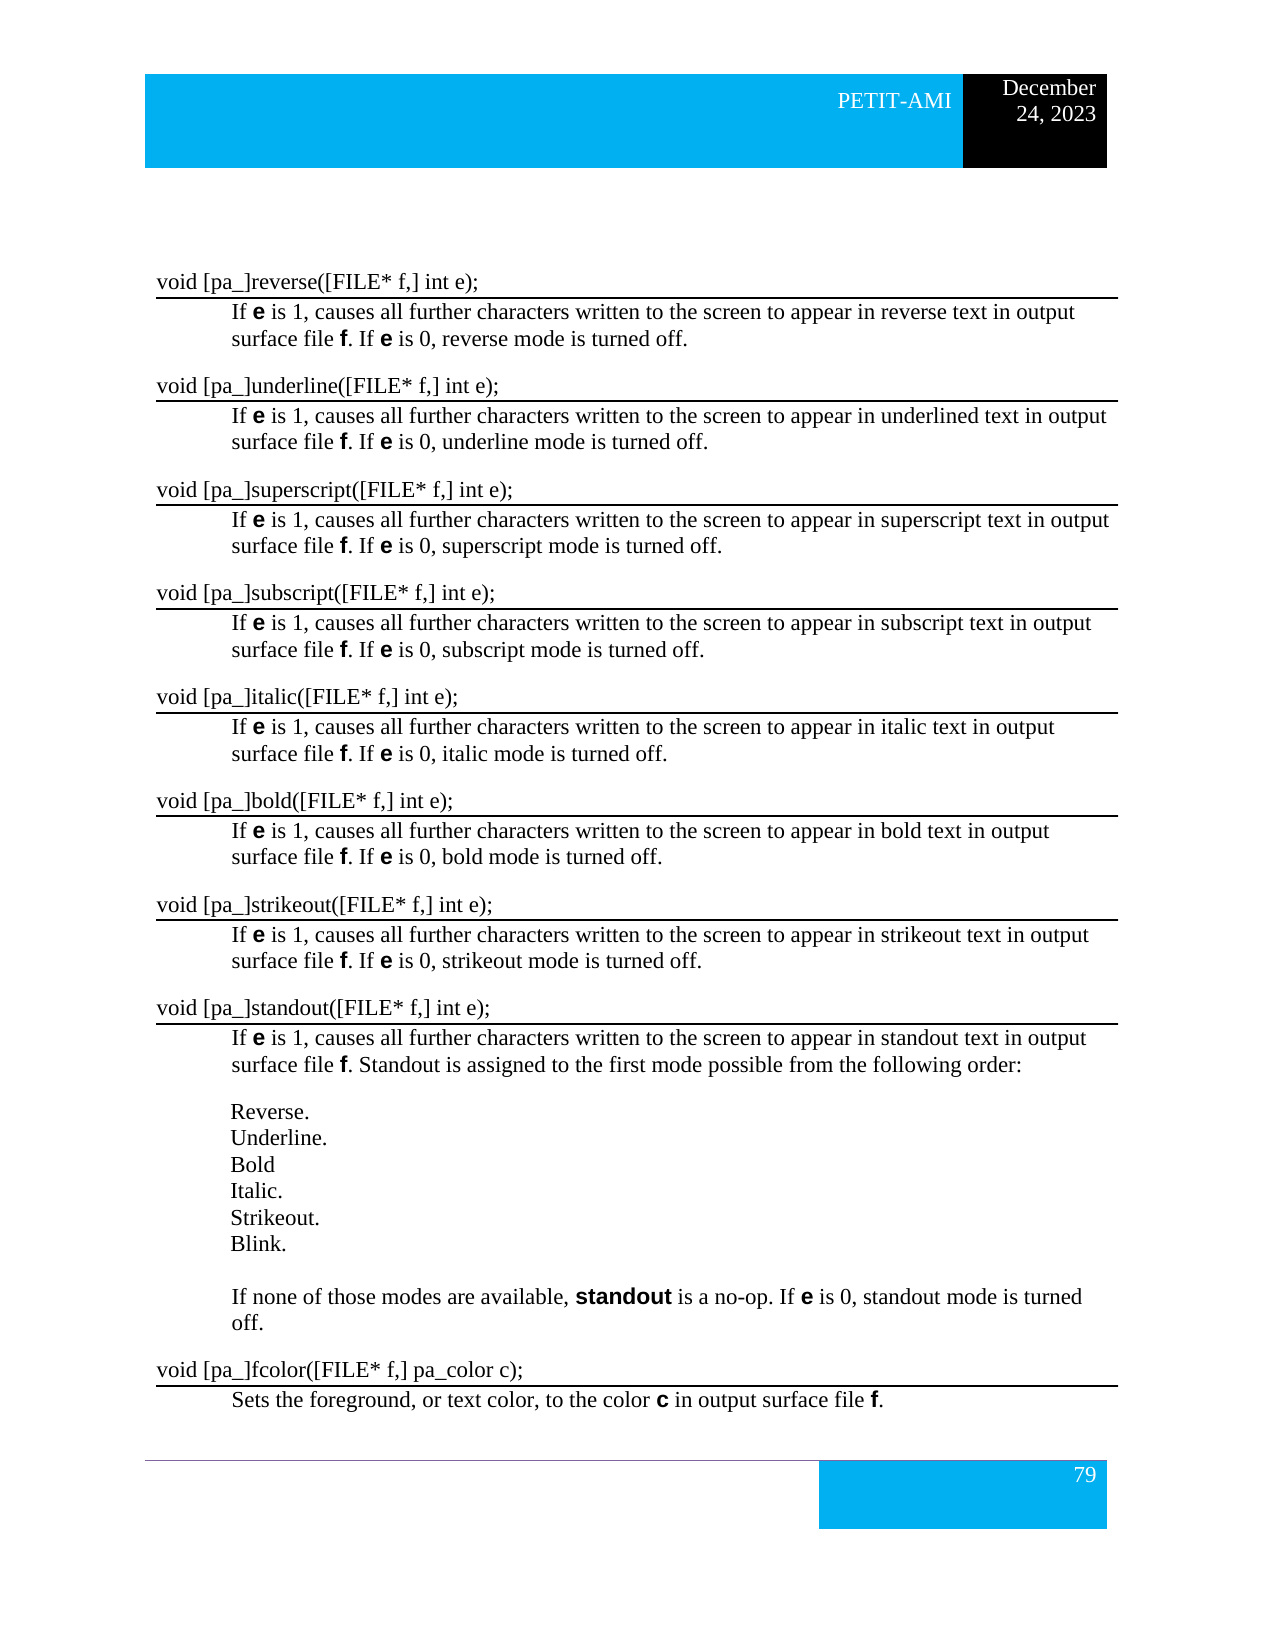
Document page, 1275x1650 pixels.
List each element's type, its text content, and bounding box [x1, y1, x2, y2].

text If none of those modes are available, standout is a no-op. If e is 0, standout mode is turned off. [231, 1283, 1118, 1335]
text void [pa_]standout([FILE* f,] int e); [156, 994, 1118, 1023]
text void [pa_]underline([FILE* f,] int e); [156, 372, 1118, 400]
text Strikeout. [230, 1203, 1118, 1230]
text If e is 1, causes all further characters written to the screen to appear in superscript text in output surface file f. If e is 0, superscript mode is turned off. [231, 506, 1118, 558]
text Reverse. [230, 1098, 1118, 1124]
text void [pa_]strikeout([FILE* f,] int e); [156, 891, 1118, 919]
text Italic. [230, 1177, 1118, 1203]
text Underline. [230, 1124, 1118, 1151]
text void [pa_]bold([FILE* f,] int e); [156, 787, 1118, 815]
text void [pa_]fcolor([FILE* f,] pa_color c); [156, 1356, 1118, 1385]
text If e is 1, causes all further characters written to the screen to appear in subscript text in output surface file f. If e is 0, subscript mode is turned off. [231, 610, 1118, 662]
text Sets the foreground, or text color, to the color c in output surface file f. [231, 1387, 1118, 1413]
text void [pa_]italic([FILE* f,] int e); [156, 683, 1118, 712]
text If e is 1, causes all further characters written to the screen to appear in standout text in output surface file f. Standout is assigned to the first mode possible from the following order: [231, 1025, 1118, 1077]
text If e is 1, causes all further characters written to the screen to appear in reverse text in output surface file f. If e is 0, reverse mode is turned off. [231, 299, 1118, 351]
text void [pa_]subscript([FILE* f,] int e); [156, 579, 1118, 608]
text void [pa_]reverse([FILE* f,] int e); [156, 268, 1118, 297]
text If e is 1, causes all further characters written to the screen to appear in underlined text in output surface file f. If e is 0, underline mode is turned off. [231, 402, 1118, 455]
text Bold [230, 1151, 1118, 1177]
text Blink. [230, 1230, 1118, 1256]
text If e is 1, causes all further characters written to the screen to appear in strikeout text in output surface file f. If e is 0, strikeout mode is turned off. [231, 921, 1118, 973]
text If e is 1, causes all further characters written to the screen to appear in bold text in output surface file f. If e is 0, bold mode is turned off. [231, 817, 1118, 870]
text void [pa_]superscript([FILE* f,] int e); [156, 476, 1118, 504]
text If e is 1, causes all further characters written to the screen to appear in italic text in output surface file f. If e is 0, italic mode is turned off. [231, 714, 1118, 766]
